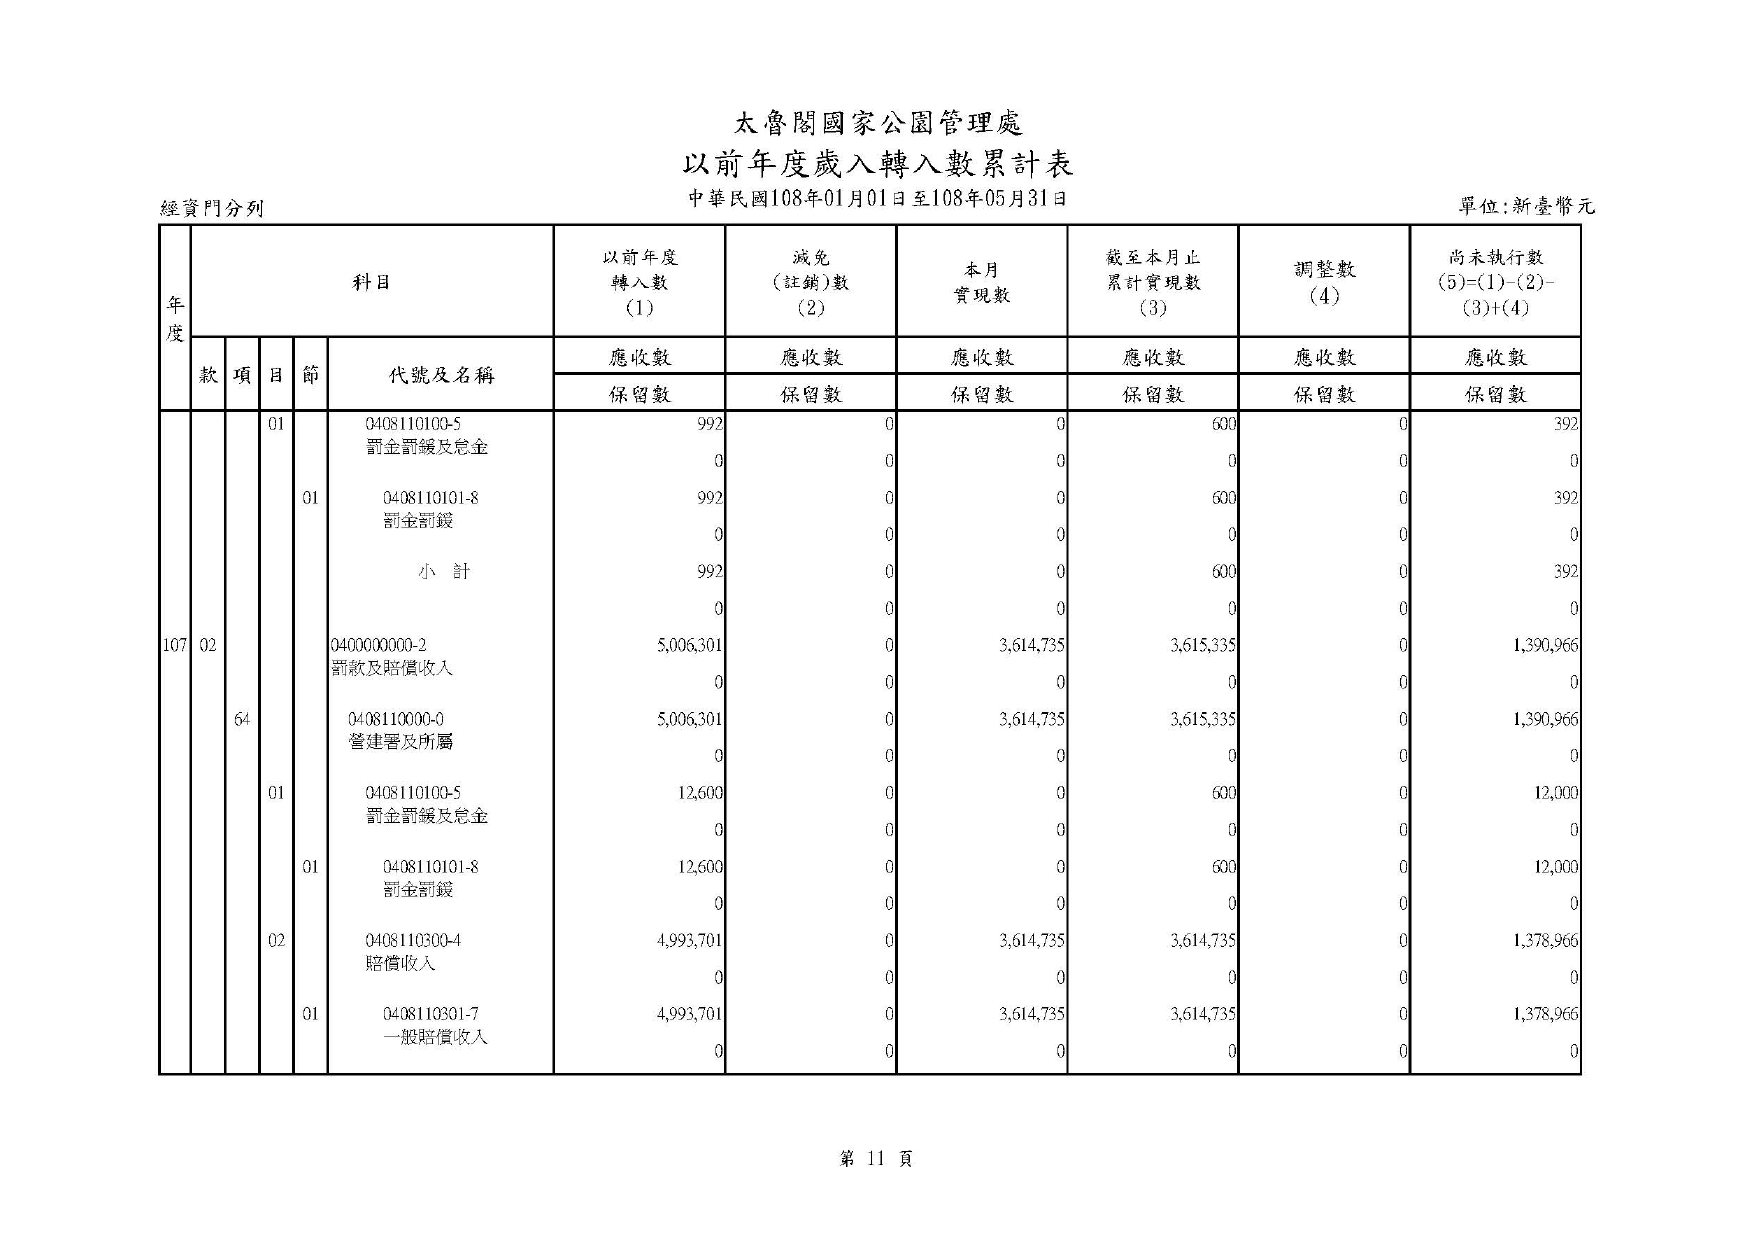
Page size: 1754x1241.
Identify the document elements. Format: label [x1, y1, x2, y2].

picture [59, 59, 1695, 1216]
